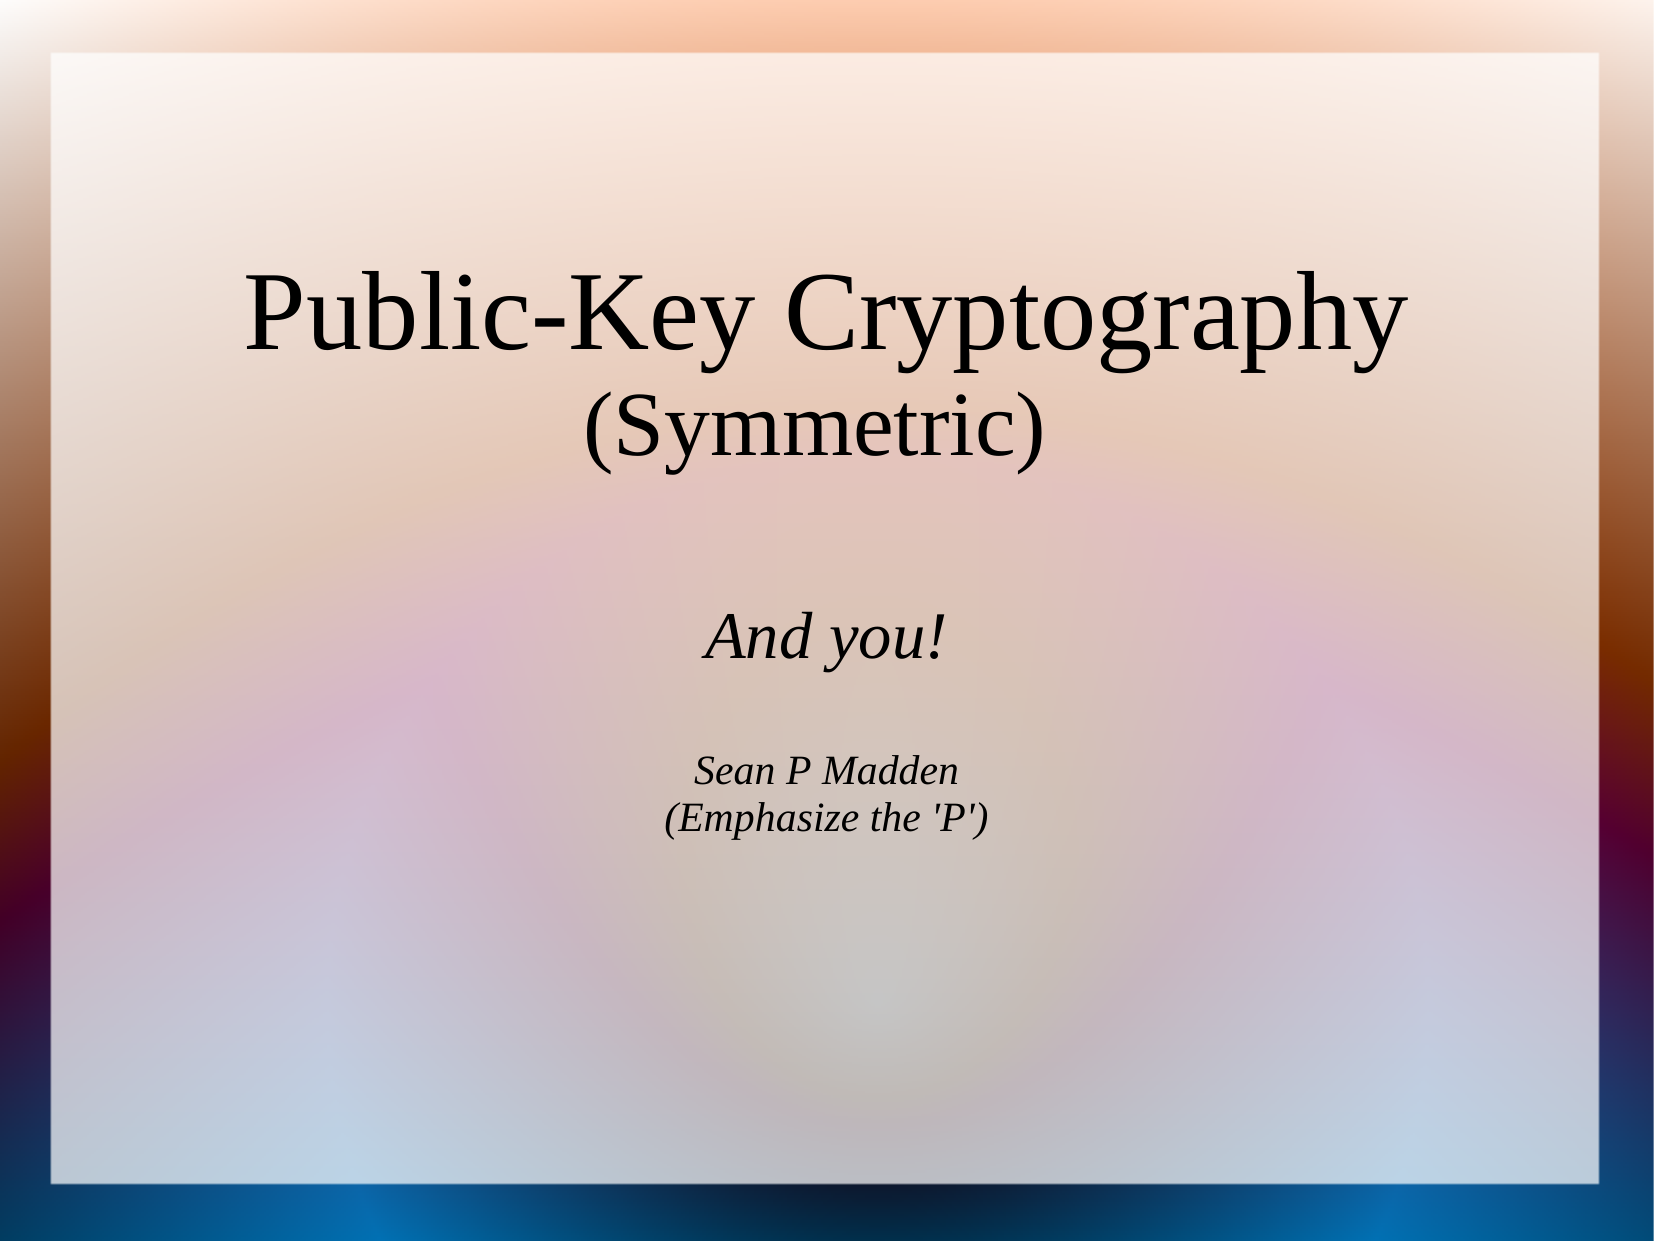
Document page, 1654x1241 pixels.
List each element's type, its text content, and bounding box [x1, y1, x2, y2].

subtitle Public-Key Cryptography (Symmetric) And you! Sean P Madden (Emphasize the 'P') [82, 55, 1571, 1034]
picture [0, 0, 1654, 1241]
